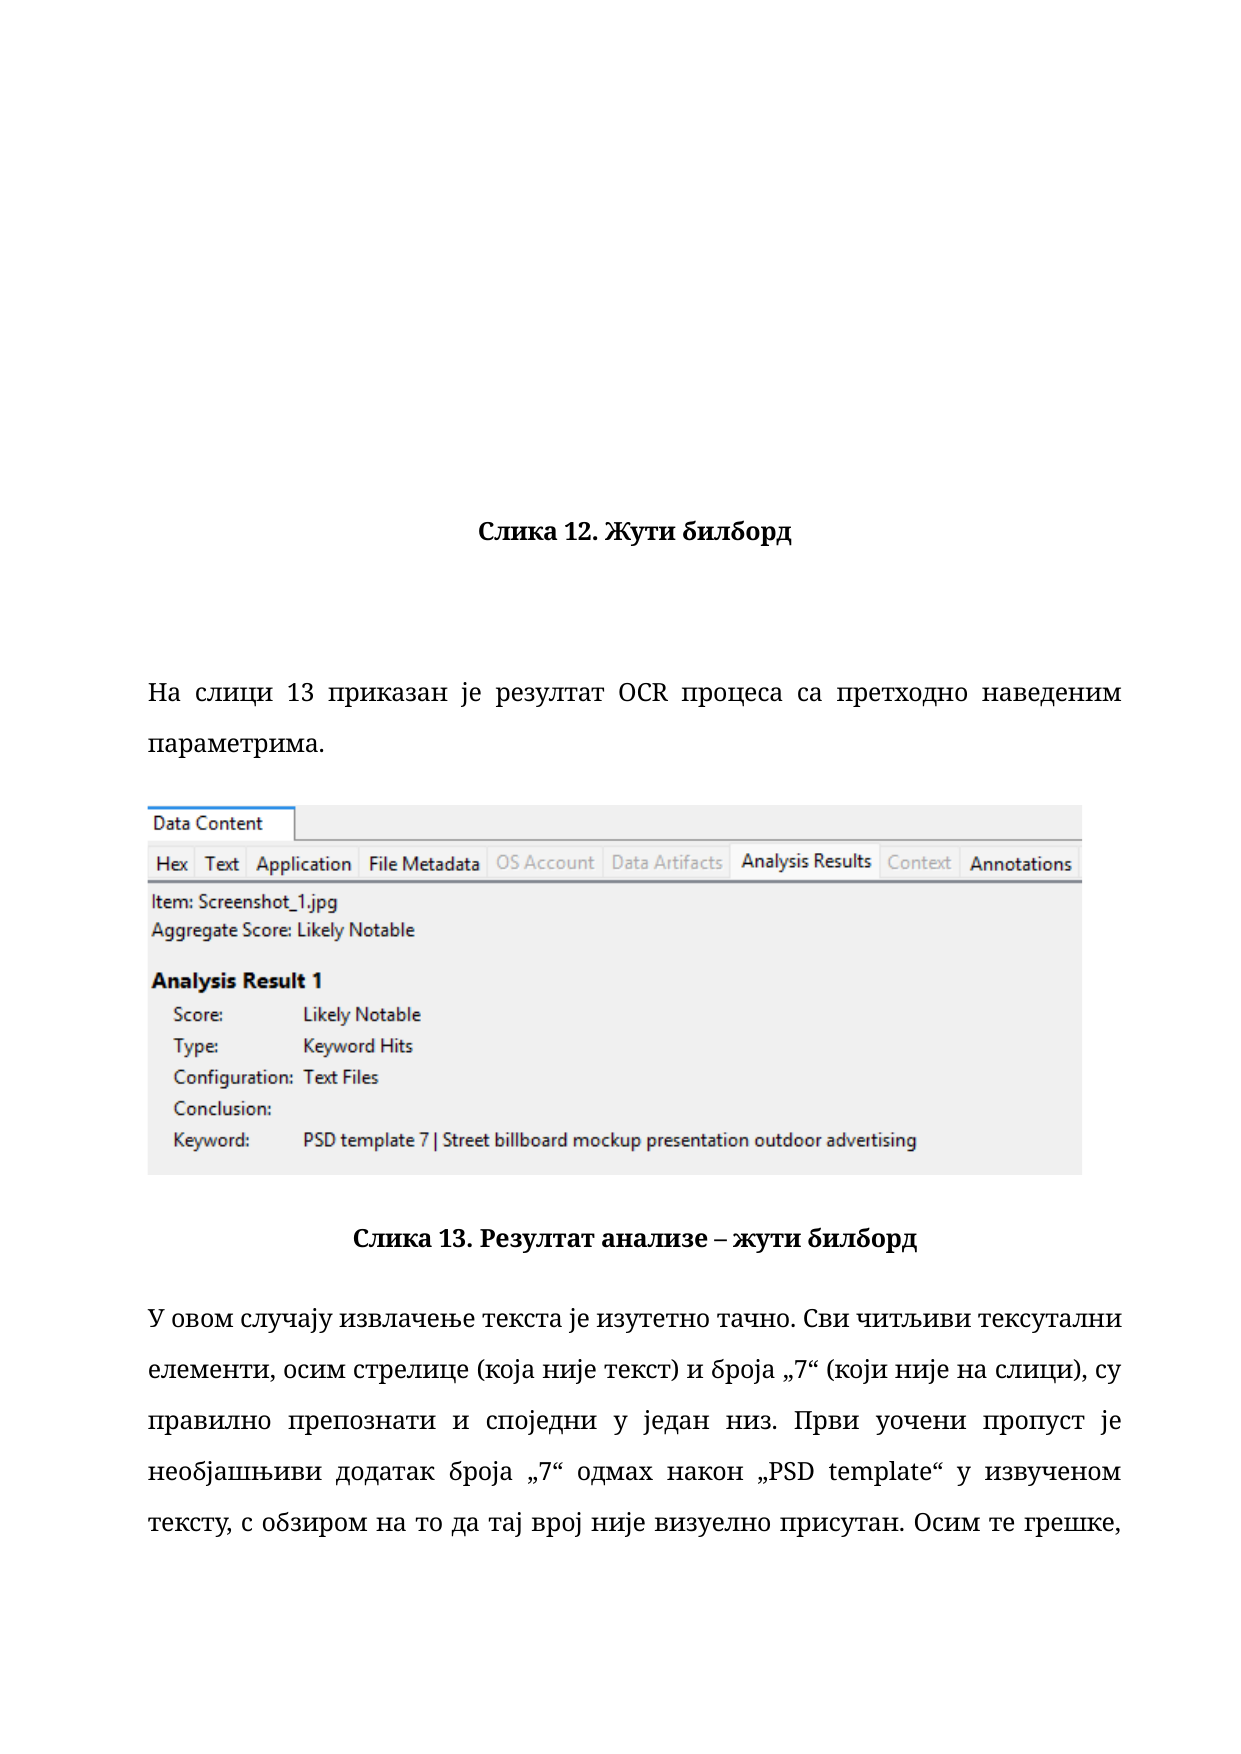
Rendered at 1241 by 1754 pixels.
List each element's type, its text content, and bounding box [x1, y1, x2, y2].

text Слика 13. Резултат анализе – жути билборд [148, 1221, 1122, 1254]
text Слика 12. Жути билборд [148, 514, 1122, 548]
text У овом случају извлачење текста је изутетно тачно. Сви читљиви тексутални елементи, осим стрелице (која није текст) и броја „7“ (који није на слици), су правилно препознати и споједни у један низ. Први уочени пропуст је необјашњиви додатак броја „7“ одмах након „PSD template“ у извученом тексту, с обзиром на то да тај врој није визуелно присутан. Осим те грешке, [148, 1301, 1122, 1539]
text На слици 13 приказан је резултат OCR процеса са претходно наведеним параметрима. [148, 674, 1122, 759]
